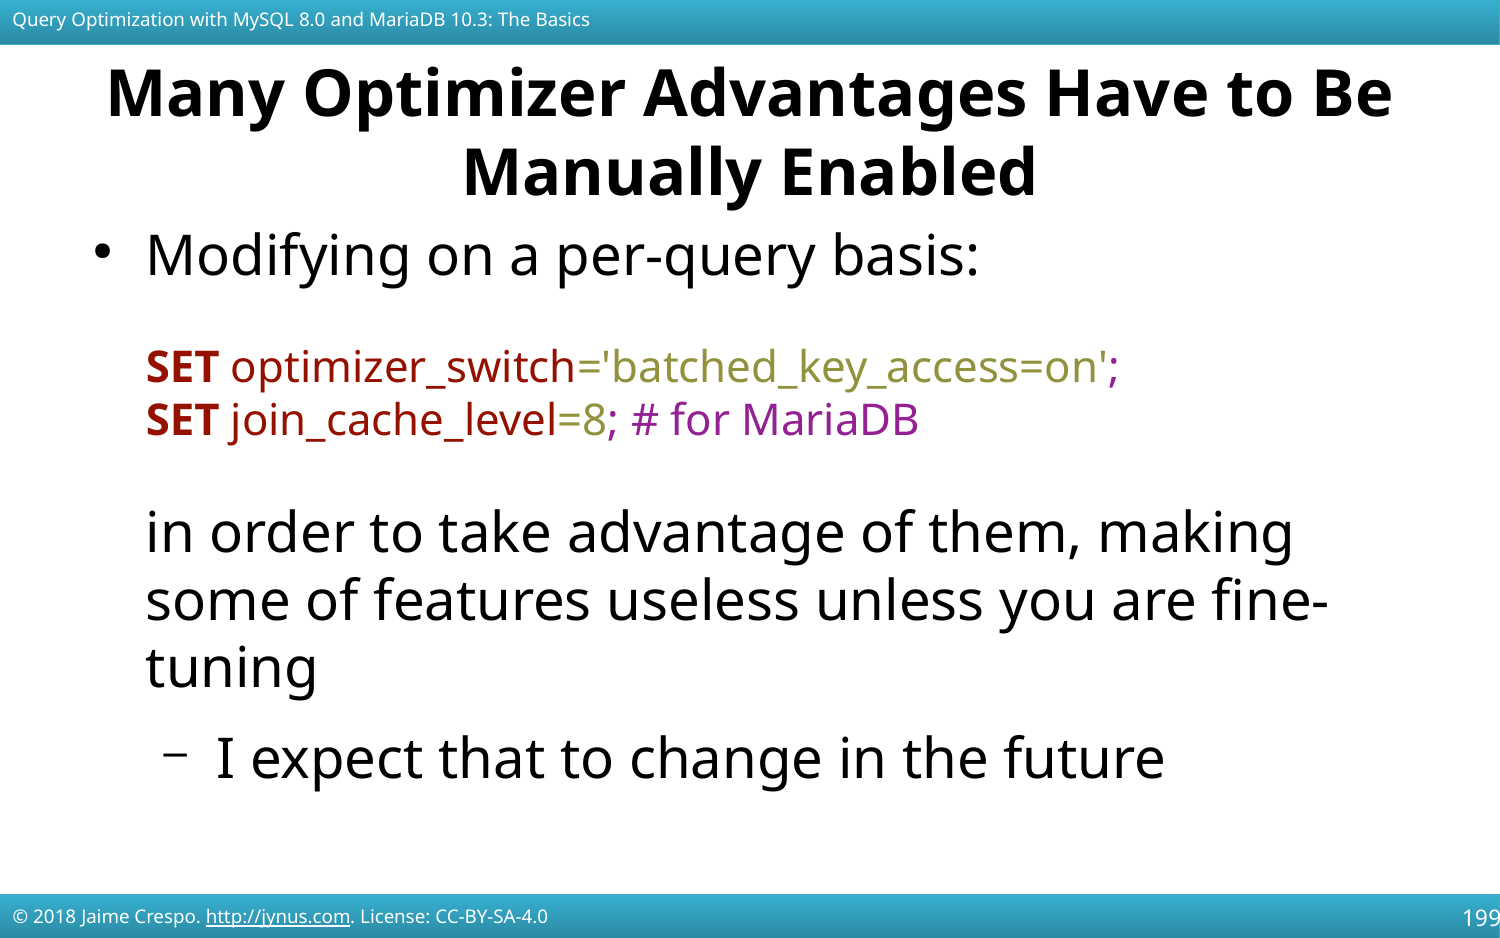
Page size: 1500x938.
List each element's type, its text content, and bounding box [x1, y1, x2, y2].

slide_number [1389, 896, 1490, 935]
title Many Optimizer Advantages Have to Be Manually Enabled [75, 41, 1425, 218]
list Modifying on a per-query basis: SET optimizer_switch='batched_key_access=on'; SET join_cache_level=8; # for MariaDB in order to take advantage of them, making some of features useless unless you are fine-tuning I expect that to change in the future [75, 218, 1425, 876]
